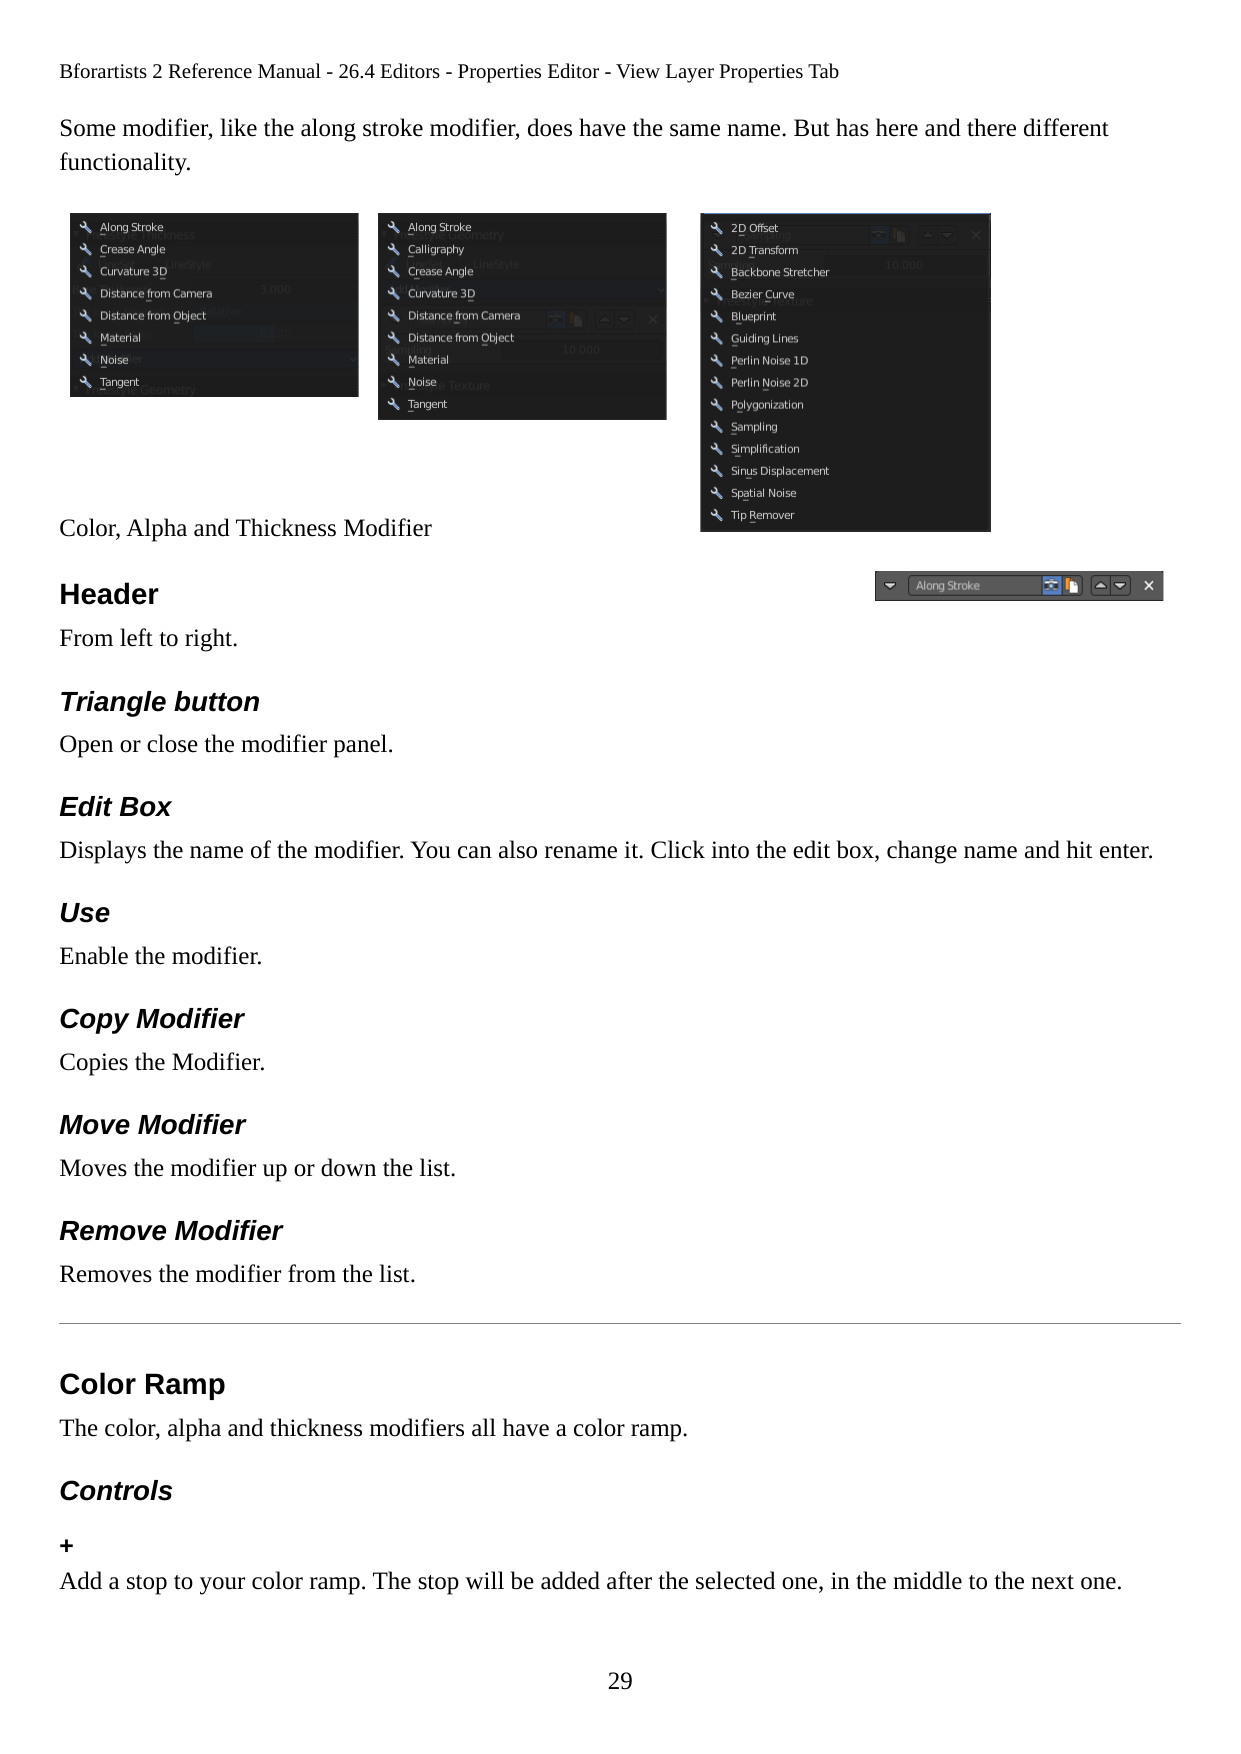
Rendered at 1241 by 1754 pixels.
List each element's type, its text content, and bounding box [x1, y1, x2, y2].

subtitle Triangle button [59, 685, 1181, 717]
subtitle Remove Modifier [59, 1214, 1181, 1246]
text Removes the modifier from the list. [59, 1259, 1181, 1288]
text Moves the modifier up or down the list. [59, 1153, 1181, 1182]
text The color, alpha and thickness modifiers all have a color ramp. [59, 1413, 1181, 1442]
text Displays the name of the modifier. You can also rename it. Click into the edit box, change name and hit enter. [59, 835, 1181, 864]
text Open or close the modifier panel. [59, 729, 1181, 758]
subtitle Copy Modifier [59, 1003, 1181, 1034]
picture [70, 213, 359, 397]
text Add a stop to your color ramp. The stop will be added after the selected one, in the middle to the next one. [59, 1566, 1181, 1595]
text Some modifier, like the along stroke modifier, does have the same name. But has here and there different functionality. [59, 113, 1181, 176]
picture [875, 571, 1164, 601]
subtitle Use [59, 897, 1181, 929]
subtitle Color Ramp [59, 1367, 1181, 1401]
subtitle + [59, 1531, 1181, 1560]
text Enable the modifier. [59, 941, 1181, 970]
picture [378, 213, 667, 420]
picture [700, 213, 991, 532]
subtitle Controls [59, 1474, 1181, 1506]
subtitle Move Modifier [59, 1109, 1181, 1141]
subtitle Edit Box [59, 791, 1181, 823]
subtitle Header [59, 577, 1181, 611]
text Color, Alpha and Thickness Modifier [59, 513, 1181, 542]
text Copies the Modifier. [59, 1047, 1181, 1076]
text From left to right. [59, 623, 1181, 652]
